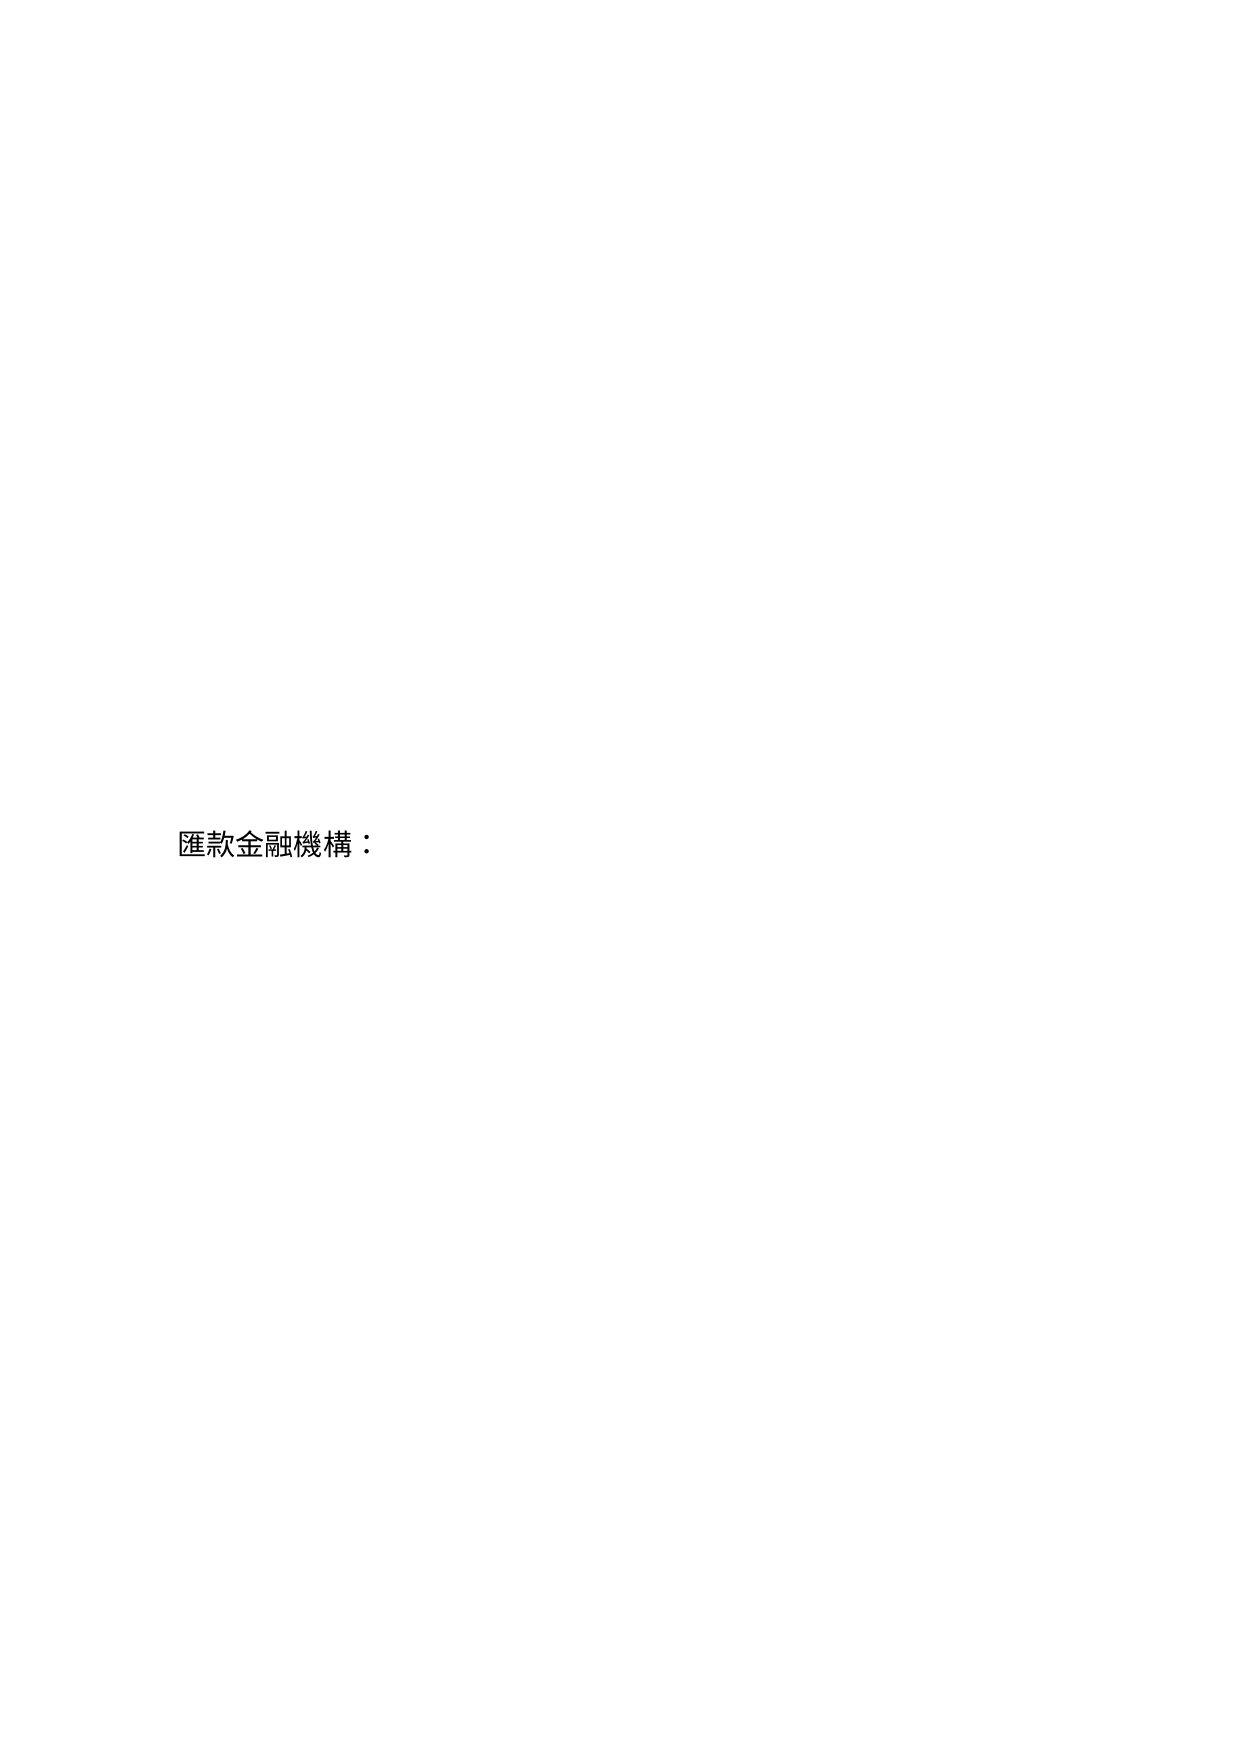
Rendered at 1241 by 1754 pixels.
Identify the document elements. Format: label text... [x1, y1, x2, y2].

text 匯款金融機構： [75, 822, 1200, 864]
